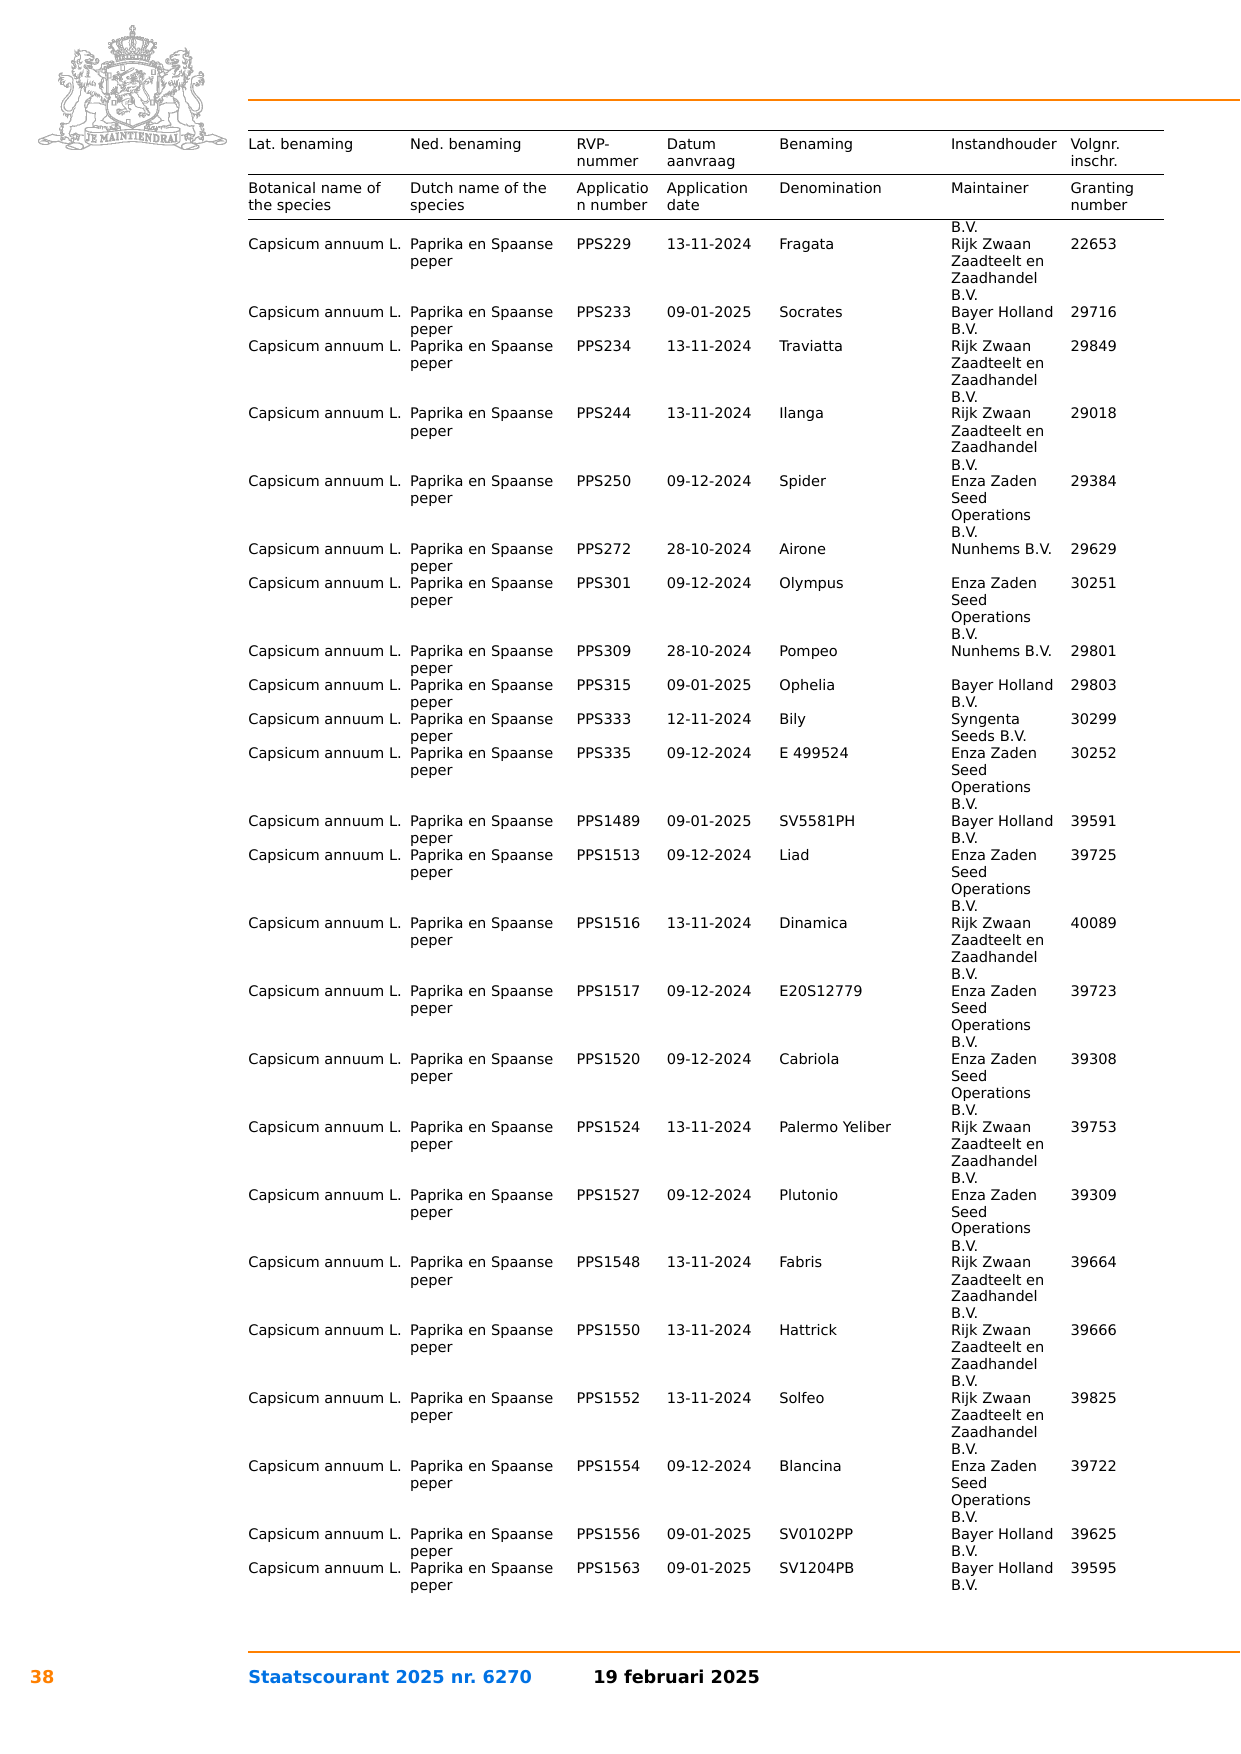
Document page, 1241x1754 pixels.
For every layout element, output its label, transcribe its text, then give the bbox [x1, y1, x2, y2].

table_cell 09-01-2025 [661, 1560, 773, 1594]
table_cell PPS1556 [570, 1526, 661, 1560]
table_cell PPS1554 [570, 1458, 661, 1526]
table_cell Fragata [773, 236, 945, 303]
table_cell Liad [773, 847, 945, 915]
table_cell 30251 [1065, 575, 1163, 643]
table_cell Ophelia [773, 677, 945, 711]
table_cell Paprika en Spaanse peper [404, 1119, 570, 1186]
table_cell 09-12-2024 [661, 575, 773, 643]
table_cell 13-11-2024 [661, 405, 773, 473]
table_cell [773, 220, 945, 236]
table_cell Denomination [773, 175, 945, 219]
table_cell 13-11-2024 [661, 1254, 773, 1322]
table_cell 39308 [1065, 1051, 1163, 1118]
table_cell 39595 [1065, 1560, 1163, 1594]
table_cell Paprika en Spaanse peper [404, 745, 570, 813]
table_cell Syngenta Seeds B.V. [945, 711, 1064, 745]
table_cell Paprika en Spaanse peper [404, 643, 570, 677]
table_cell Application date [661, 175, 773, 219]
table_cell Rijk Zwaan Zaadteelt en Zaadhandel B.V. [945, 1322, 1064, 1390]
table_cell Capsicum annuum L. [248, 1254, 404, 1322]
table_cell 13-11-2024 [661, 338, 773, 405]
table_header Benaming [773, 131, 945, 174]
table_cell Airone [773, 541, 945, 575]
table_header RVP-nummer [570, 131, 661, 174]
table_cell 13-11-2024 [661, 1119, 773, 1186]
table_cell Capsicum annuum L. [248, 1390, 404, 1458]
table_cell Paprika en Spaanse peper [404, 541, 570, 575]
table_cell Paprika en Spaanse peper [404, 813, 570, 847]
table_cell Dutch name of the species [404, 175, 570, 219]
table_cell PPS234 [570, 338, 661, 405]
table_cell PPS1513 [570, 847, 661, 915]
table_cell Enza Zaden Seed Operations B.V. [945, 983, 1064, 1051]
table_cell PPS1563 [570, 1560, 661, 1594]
table_cell [570, 220, 661, 236]
table_cell Capsicum annuum L. [248, 575, 404, 643]
table_cell 30299 [1065, 711, 1163, 745]
table_cell Capsicum annuum L. [248, 541, 404, 575]
table_cell Paprika en Spaanse peper [404, 1186, 570, 1254]
table_cell Hattrick [773, 1322, 945, 1390]
table_cell 29384 [1065, 473, 1163, 541]
table_cell [404, 220, 570, 236]
table_cell Bayer Holland B.V. [945, 304, 1064, 337]
table_cell 13-11-2024 [661, 236, 773, 303]
table_cell Capsicum annuum L. [248, 1119, 404, 1186]
table_cell Capsicum annuum L. [248, 745, 404, 813]
table_cell Granting number [1065, 175, 1163, 219]
table_cell 39722 [1065, 1458, 1163, 1526]
table_cell Rijk Zwaan Zaadteelt en Zaadhandel B.V. [945, 1254, 1064, 1322]
table_cell Capsicum annuum L. [248, 1186, 404, 1254]
table_cell PPS1527 [570, 1186, 661, 1254]
table_cell Rijk Zwaan Zaadteelt en Zaadhandel B.V. [945, 915, 1064, 983]
table_cell 09-12-2024 [661, 847, 773, 915]
table_cell SV0102PP [773, 1526, 945, 1560]
table_cell Rijk Zwaan Zaadteelt en Zaadhandel B.V. [945, 405, 1064, 473]
table_cell Capsicum annuum L. [248, 236, 404, 303]
table_cell Paprika en Spaanse peper [404, 1560, 570, 1594]
table_cell Socrates [773, 304, 945, 337]
table_cell [1065, 220, 1163, 236]
table_cell [661, 220, 773, 236]
table_cell Capsicum annuum L. [248, 813, 404, 847]
table_cell PPS1489 [570, 813, 661, 847]
table_cell 39625 [1065, 1526, 1163, 1560]
table_cell PPS233 [570, 304, 661, 337]
table_cell Paprika en Spaanse peper [404, 338, 570, 405]
table_cell Paprika en Spaanse peper [404, 1254, 570, 1322]
table_cell Capsicum annuum L. [248, 1458, 404, 1526]
table_cell Capsicum annuum L. [248, 473, 404, 541]
table_cell Plutonio [773, 1186, 945, 1254]
table_cell Enza Zaden Seed Operations B.V. [945, 745, 1064, 813]
table_header Instandhouder [945, 131, 1064, 174]
table_cell Capsicum annuum L. [248, 983, 404, 1051]
table_cell Application number [570, 175, 661, 219]
table_cell Cabriola [773, 1051, 945, 1118]
table_cell Paprika en Spaanse peper [404, 915, 570, 983]
table_cell Olympus [773, 575, 945, 643]
table_cell PPS1520 [570, 1051, 661, 1118]
table_cell Paprika en Spaanse peper [404, 1390, 570, 1458]
table_cell Spider [773, 473, 945, 541]
table_cell Nunhems B.V. [945, 643, 1064, 677]
table_cell Enza Zaden Seed Operations B.V. [945, 1051, 1064, 1118]
table_cell 28-10-2024 [661, 643, 773, 677]
table_cell Paprika en Spaanse peper [404, 847, 570, 915]
table_cell 13-11-2024 [661, 1322, 773, 1390]
table_cell PPS315 [570, 677, 661, 711]
table_cell 09-12-2024 [661, 983, 773, 1051]
table_cell Capsicum annuum L. [248, 1560, 404, 1594]
table_cell PPS272 [570, 541, 661, 575]
table_cell 29801 [1065, 643, 1163, 677]
table_cell 39309 [1065, 1186, 1163, 1254]
table_cell Paprika en Spaanse peper [404, 1051, 570, 1118]
table_cell PPS333 [570, 711, 661, 745]
table_cell Capsicum annuum L. [248, 405, 404, 473]
table_cell 09-01-2025 [661, 813, 773, 847]
table_cell Nunhems B.V. [945, 541, 1064, 575]
table_cell Bayer Holland B.V. [945, 677, 1064, 711]
table_cell PPS1550 [570, 1322, 661, 1390]
table_cell Paprika en Spaanse peper [404, 711, 570, 745]
table_cell 39666 [1065, 1322, 1163, 1390]
table_cell B.V. [945, 220, 1064, 236]
table_cell Paprika en Spaanse peper [404, 236, 570, 303]
table_cell E20S12779 [773, 983, 945, 1051]
table_cell Rijk Zwaan Zaadteelt en Zaadhandel B.V. [945, 1119, 1064, 1186]
table_cell 29629 [1065, 541, 1163, 575]
table_cell Fabris [773, 1254, 945, 1322]
table_cell Palermo Yeliber [773, 1119, 945, 1186]
table_cell Enza Zaden Seed Operations B.V. [945, 575, 1064, 643]
table_cell Traviatta [773, 338, 945, 405]
table_cell PPS309 [570, 643, 661, 677]
table_cell 09-12-2024 [661, 1051, 773, 1118]
table_cell Rijk Zwaan Zaadteelt en Zaadhandel B.V. [945, 338, 1064, 405]
table_cell Bayer Holland B.V. [945, 1560, 1064, 1594]
table_cell 39664 [1065, 1254, 1163, 1322]
table_cell Bily [773, 711, 945, 745]
table_cell 29803 [1065, 677, 1163, 711]
table_cell PPS244 [570, 405, 661, 473]
table_cell Bayer Holland B.V. [945, 1526, 1064, 1560]
table_cell Capsicum annuum L. [248, 1051, 404, 1118]
table_cell PPS1516 [570, 915, 661, 983]
table_cell Paprika en Spaanse peper [404, 304, 570, 337]
table_cell 39825 [1065, 1390, 1163, 1458]
table_cell 09-01-2025 [661, 1526, 773, 1560]
table_cell Solfeo [773, 1390, 945, 1458]
table_header Ned. benaming [404, 131, 570, 174]
table_cell E 499524 [773, 745, 945, 813]
table_cell SV5581PH [773, 813, 945, 847]
table_cell 30252 [1065, 745, 1163, 813]
table_cell Botanical name of the species [248, 175, 404, 219]
table_cell 22653 [1065, 236, 1163, 303]
table_cell Paprika en Spaanse peper [404, 983, 570, 1051]
table_cell PPS1517 [570, 983, 661, 1051]
table_cell Dinamica [773, 915, 945, 983]
table_cell 09-12-2024 [661, 1458, 773, 1526]
table_cell Paprika en Spaanse peper [404, 575, 570, 643]
table_cell 40089 [1065, 915, 1163, 983]
table_cell 09-12-2024 [661, 745, 773, 813]
table_cell 09-12-2024 [661, 473, 773, 541]
table_cell Enza Zaden Seed Operations B.V. [945, 847, 1064, 915]
table_cell Pompeo [773, 643, 945, 677]
table_cell Maintainer [945, 175, 1064, 219]
table_header Volgnr. inschr. [1065, 131, 1163, 174]
table_cell 09-12-2024 [661, 1186, 773, 1254]
table_cell SV1204PB [773, 1560, 945, 1594]
table_cell Enza Zaden Seed Operations B.V. [945, 1458, 1064, 1526]
picture [38, 25, 227, 150]
table_header Lat. benaming [248, 131, 404, 174]
table_cell [248, 220, 404, 236]
table_cell PPS1524 [570, 1119, 661, 1186]
table_cell Paprika en Spaanse peper [404, 1322, 570, 1390]
table_cell Capsicum annuum L. [248, 338, 404, 405]
table_cell Paprika en Spaanse peper [404, 473, 570, 541]
table_cell Capsicum annuum L. [248, 711, 404, 745]
table_cell PPS250 [570, 473, 661, 541]
table_cell Capsicum annuum L. [248, 847, 404, 915]
table_cell 13-11-2024 [661, 1390, 773, 1458]
table_cell Blancina [773, 1458, 945, 1526]
table_cell PPS229 [570, 236, 661, 303]
table_cell Capsicum annuum L. [248, 643, 404, 677]
table_cell 28-10-2024 [661, 541, 773, 575]
table_cell Paprika en Spaanse peper [404, 405, 570, 473]
table_cell 13-11-2024 [661, 915, 773, 983]
table_cell Paprika en Spaanse peper [404, 1526, 570, 1560]
table_cell Paprika en Spaanse peper [404, 677, 570, 711]
table_cell Capsicum annuum L. [248, 677, 404, 711]
table_cell PPS301 [570, 575, 661, 643]
table_cell 09-01-2025 [661, 677, 773, 711]
table_cell 09-01-2025 [661, 304, 773, 337]
table_cell 39725 [1065, 847, 1163, 915]
table_cell 39723 [1065, 983, 1163, 1051]
table_header Datum aanvraag [661, 131, 773, 174]
table_cell Ilanga [773, 405, 945, 473]
table_cell Bayer Holland B.V. [945, 813, 1064, 847]
table_cell 39591 [1065, 813, 1163, 847]
table_cell Rijk Zwaan Zaadteelt en Zaadhandel B.V. [945, 236, 1064, 303]
table_cell PPS335 [570, 745, 661, 813]
table_cell 29849 [1065, 338, 1163, 405]
table_cell Enza Zaden Seed Operations B.V. [945, 1186, 1064, 1254]
table_cell PPS1548 [570, 1254, 661, 1322]
table_cell Capsicum annuum L. [248, 1526, 404, 1560]
table_cell Enza Zaden Seed Operations B.V. [945, 473, 1064, 541]
table_cell Rijk Zwaan Zaadteelt en Zaadhandel B.V. [945, 1390, 1064, 1458]
table_cell 39753 [1065, 1119, 1163, 1186]
table_cell 29716 [1065, 304, 1163, 337]
table_cell 29018 [1065, 405, 1163, 473]
table_cell Capsicum annuum L. [248, 304, 404, 337]
table_cell 12-11-2024 [661, 711, 773, 745]
table_cell Paprika en Spaanse peper [404, 1458, 570, 1526]
table_cell PPS1552 [570, 1390, 661, 1458]
table_cell Capsicum annuum L. [248, 915, 404, 983]
table_cell Capsicum annuum L. [248, 1322, 404, 1390]
